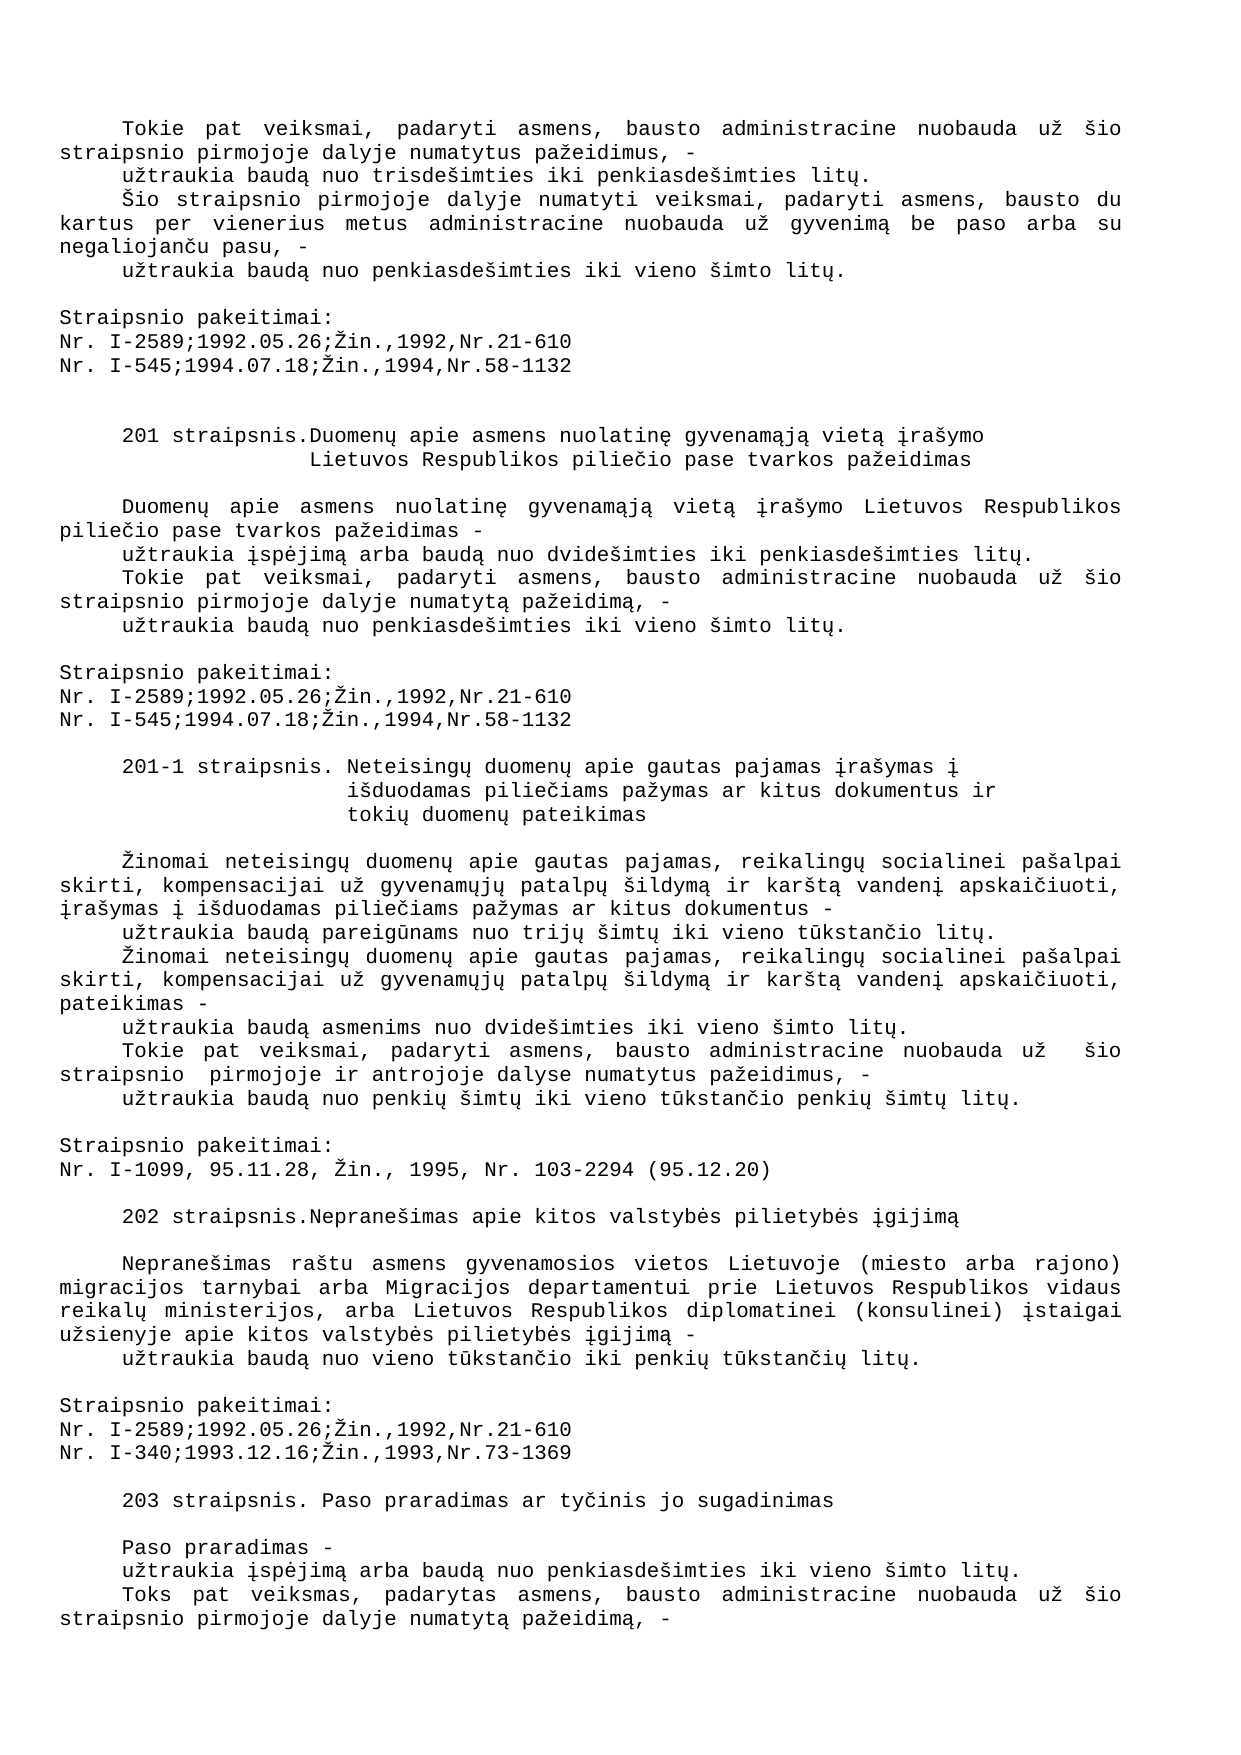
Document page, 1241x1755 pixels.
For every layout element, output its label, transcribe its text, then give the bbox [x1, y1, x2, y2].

text Duomenų apie asmens nuolatinę gyvenamąją vietą įrašymo Lietuvos Respublikos piliečio pase tvarkos pažeidimas - [59, 496, 1122, 544]
text Nr. I-340;1993.12.16;Žin.,1993,Nr.73-1369 [59, 1442, 1122, 1466]
text Nr. I-2589;1992.05.26;Žin.,1992,Nr.21-610 [59, 686, 1122, 709]
text Nr. I-1099, 95.11.28, Žin., 1995, Nr. 103-2294 (95.12.20) [59, 1158, 1122, 1182]
text Tokie pat veiksmai, padaryti asmens, bausto administracine nuobauda už šio straipsnio pirmojoje ir antrojoje dalyse numatytus pažeidimus, - [59, 1040, 1122, 1088]
text užtraukia baudą nuo trisdešimties iki penkiasdešimties litų. [59, 165, 1122, 189]
text Šio straipsnio pirmojoje dalyje numatyti veiksmai, padaryti asmens, bausto du kartus per vienerius metus administracine nuobauda už gyvenimą be paso arba su negaliojanču pasu, - [59, 189, 1122, 260]
text užtraukia baudą nuo penkiasdešimties iki vieno šimto litų. [59, 615, 1122, 638]
text Tokie pat veiksmai, padaryti asmens, bausto administracine nuobauda už šio straipsnio pirmojoje dalyje numatytą pažeidimą, - [59, 567, 1122, 615]
text Žinomai neteisingų duomenų apie gautas pajamas, reikalingų socialinei pašalpai skirti, kompensacijai už gyvenamųjų patalpų šildymą ir karštą vandenį apskaičiuoti, įrašymas į išduodamas piliečiams pažymas ar kitus dokumentus - [59, 851, 1122, 922]
text Straipsnio pakeitimai: [59, 1395, 1122, 1419]
text Straipsnio pakeitimai: [59, 1135, 1122, 1158]
text Nr. I-545;1994.07.18;Žin.,1994,Nr.58-1132 [59, 354, 1122, 378]
text užtraukia baudą nuo penkių šimtų iki vieno tūkstančio penkių šimtų litų. [59, 1088, 1122, 1111]
text Lietuvos Respublikos piliečio pase tvarkos pažeidimas [59, 449, 1122, 473]
text Nr. I-2589;1992.05.26;Žin.,1992,Nr.21-610 [59, 1419, 1122, 1442]
text Nepranešimas raštu asmens gyvenamosios vietos Lietuvoje (miesto arba rajono) migracijos tarnybai arba Migracijos departamentui prie Lietuvos Respublikos vidaus reikalų ministerijos, arba Lietuvos Respublikos diplomatinei (konsulinei) įstaigai užsienyje apie kitos valstybės pilietybės įgijimą - [59, 1253, 1122, 1348]
text 203 straipsnis. Paso praradimas ar tyčinis jo sugadinimas [59, 1489, 1122, 1513]
text 201-1 straipsnis. Neteisingų duomenų apie gautas pajamas įrašymas į [59, 757, 1122, 780]
text Straipsnio pakeitimai: [59, 662, 1122, 686]
text išduodamas piliečiams pažymas ar kitus dokumentus ir [59, 780, 1122, 804]
text Paso praradimas - [59, 1537, 1122, 1561]
text Toks pat veiksmas, padarytas asmens, bausto administracine nuobauda už šio straipsnio pirmojoje dalyje numatytą pažeidimą, - [59, 1584, 1122, 1631]
text Tokie pat veiksmai, padaryti asmens, bausto administracine nuobauda už šio straipsnio pirmojoje dalyje numatytus pažeidimus, - [59, 118, 1122, 165]
text Nr. I-2589;1992.05.26;Žin.,1992,Nr.21-610 [59, 331, 1122, 354]
text užtraukia įspėjimą arba baudą nuo dvidešimties iki penkiasdešimties litų. [59, 544, 1122, 567]
text 202 straipsnis.Nepranešimas apie kitos valstybės pilietybės įgijimą [59, 1206, 1122, 1229]
text Straipsnio pakeitimai: [59, 307, 1122, 331]
text užtraukia baudą asmenims nuo dvidešimties iki vieno šimto litų. [59, 1017, 1122, 1040]
text užtraukia baudą nuo penkiasdešimties iki vieno šimto litų. [59, 260, 1122, 284]
text Nr. I-545;1994.07.18;Žin.,1994,Nr.58-1132 [59, 709, 1122, 733]
text užtraukia įspėjimą arba baudą nuo penkiasdešimties iki vieno šimto litų. [59, 1561, 1122, 1584]
text Žinomai neteisingų duomenų apie gautas pajamas, reikalingų socialinei pašalpai skirti, kompensacijai už gyvenamųjų patalpų šildymą ir karštą vandenį apskaičiuoti, pateikimas - [59, 946, 1122, 1017]
text užtraukia baudą pareigūnams nuo trijų šimtų iki vieno tūkstančio litų. [59, 922, 1122, 946]
text tokių duomenų pateikimas [59, 804, 1122, 827]
text užtraukia baudą nuo vieno tūkstančio iki penkių tūkstančių litų. [59, 1348, 1122, 1371]
text 201 straipsnis.Duomenų apie asmens nuolatinę gyvenamąją vietą įrašymo [59, 426, 1122, 449]
